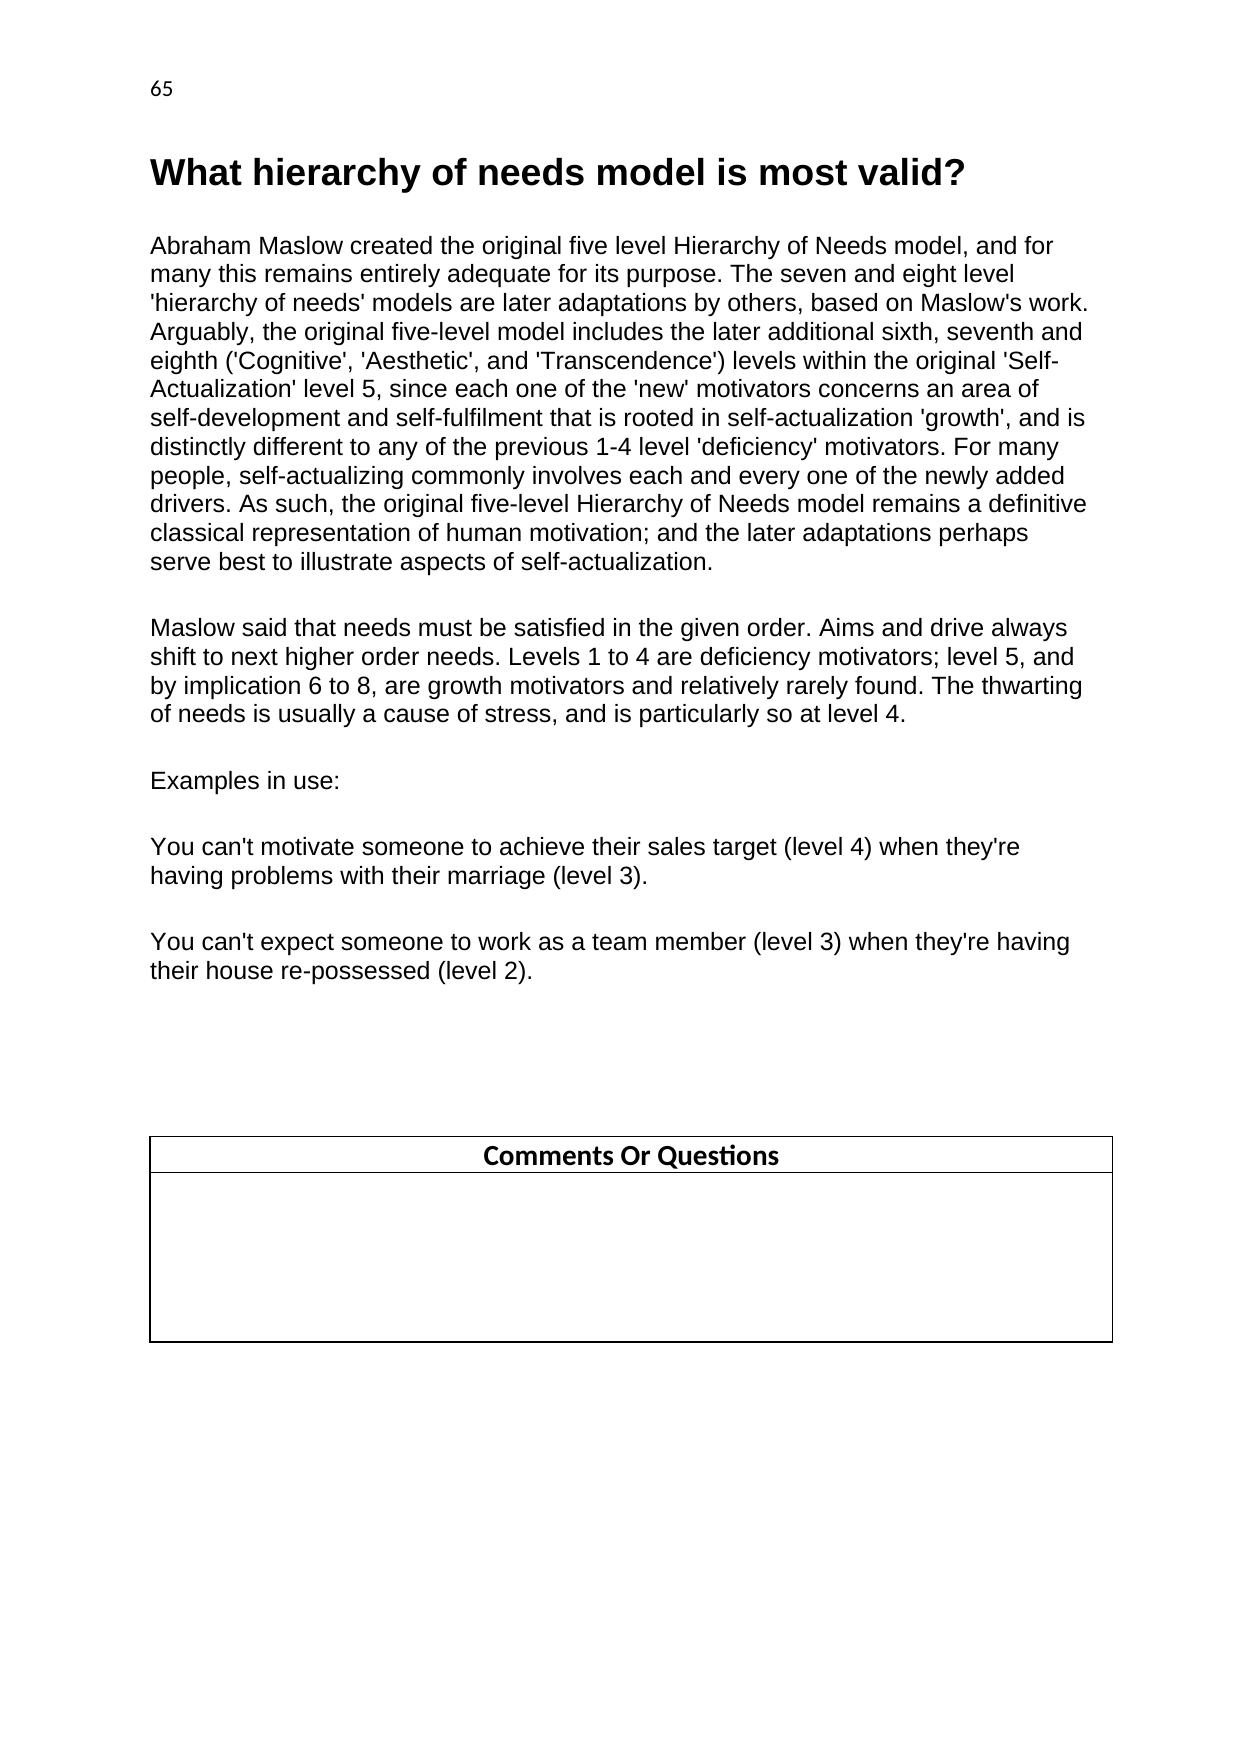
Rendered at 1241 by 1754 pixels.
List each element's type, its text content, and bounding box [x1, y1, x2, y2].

text You can't motivate someone to achieve their sales target (level 4) when they're having problems with their marriage (level 3). [150, 832, 1090, 889]
text Examples in use: [150, 766, 1090, 794]
text You can't expect someone to work as a team member (level 3) when they're having their house re-possessed (level 2). [150, 927, 1090, 984]
text What hierarchy of needs model is most valid? [150, 150, 1090, 193]
text Abraham Maslow created the original five level Hierarchy of Needs model, and for many this remains entirely adequate for its purpose. The seven and eight level 'hierarchy of needs' models are later adaptations by others, based on Maslow's work. Arguably, the original five-level model includes the later additional sixth, seventh and eighth ('Cognitive', 'Aesthetic', and 'Transcendence') levels within the original 'Self-Actualization' level 5, since each one of the 'new' motivators concerns an area of self-development and self-fulfilment that is rooted in self-actualization 'growth', and is distinctly different to any of the previous 1-4 level 'deficiency' motivators. For many people, self-actualizing commonly involves each and every one of the newly added drivers. As such, the original five-level Hierarchy of Needs model remains a definitive classical representation of human motivation; and the later adaptations perhaps serve best to illustrate aspects of self-actualization. [150, 231, 1090, 576]
table_cell [151, 1173, 1112, 1341]
text Maslow said that needs must be satisfied in the given order. Aims and drive always shift to next higher order needs. Levels 1 to 4 are deficiency motivators; level 5, and by implication 6 to 8, are growth motivators and relatively rarely found. The thwarting of needs is usually a cause of stress, and is particularly so at level 4. [150, 613, 1090, 728]
table_header Comments Or Questions [151, 1137, 1112, 1172]
